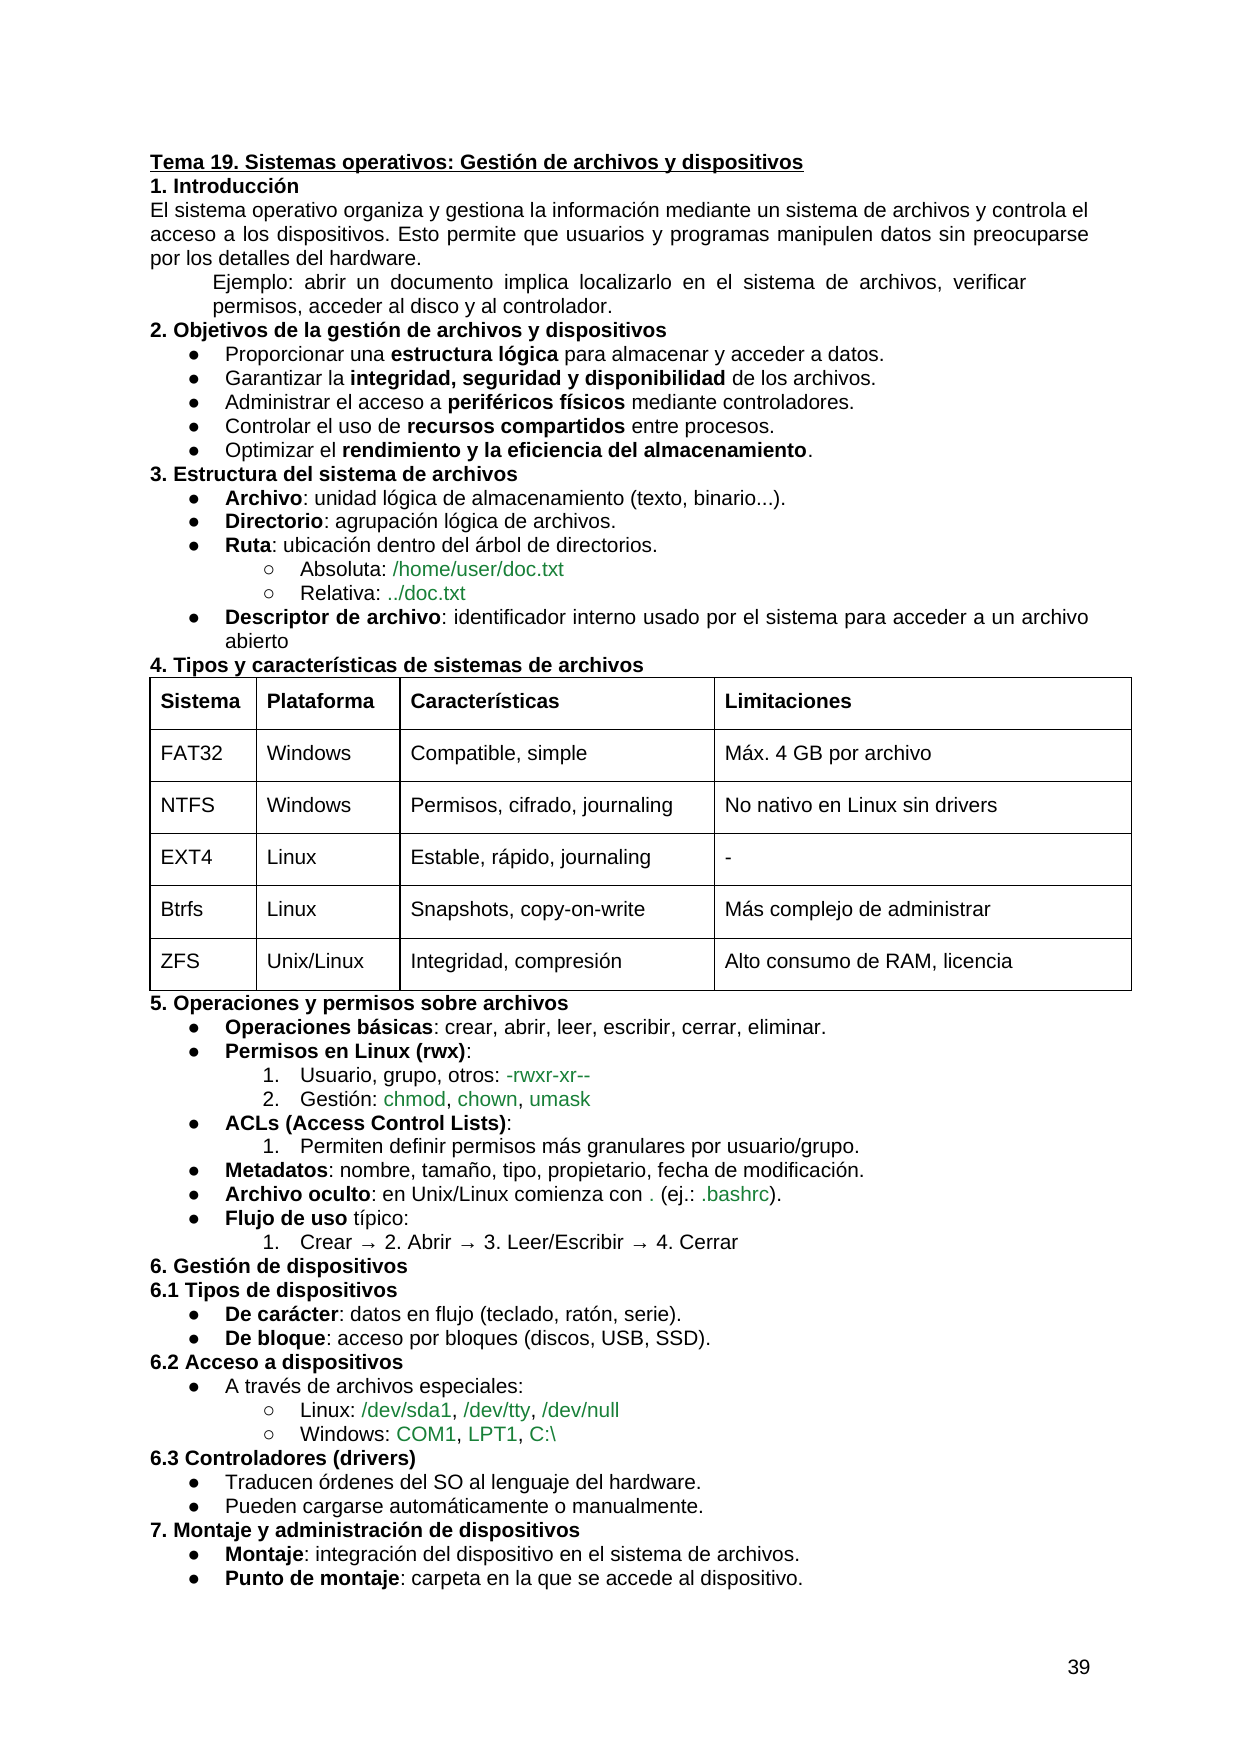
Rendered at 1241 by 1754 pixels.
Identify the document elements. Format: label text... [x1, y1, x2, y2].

table_header Limitaciones [715, 678, 1131, 729]
table_cell ZFS [151, 939, 256, 989]
table_cell Máx. 4 GB por archivo [715, 730, 1131, 781]
subtitle 5. Operaciones y permisos sobre archivos [150, 991, 1090, 1014]
list De bloque: acceso por bloques (discos, USB, SSD). [187, 1326, 1090, 1350]
subtitle 4. Tipos y características de sistemas de archivos [150, 653, 1090, 677]
table_cell Windows [257, 730, 399, 781]
list Archivo: unidad lógica de almacenamiento (texto, binario...). [187, 485, 1090, 509]
list Ruta: ubicación dentro del árbol de directorios. [187, 533, 1090, 557]
list Archivo oculto: en Unix/Linux comienza con . (ej.: .bashrc). [187, 1182, 1090, 1206]
table_header Sistema [151, 678, 256, 729]
subtitle Tema 19. Sistemas operativos: Gestión de archivos y dispositivos [150, 150, 1090, 174]
text El sistema operativo organiza y gestiona la información mediante un sistema de archivos y controla el acceso a los dispositivos. Esto permite que usuarios y programas manipulen datos sin preocuparse por los detalles del hardware. [150, 198, 1090, 270]
list Windows: COM1, LPT1, C:\ [262, 1422, 1090, 1446]
list Linux: /dev/sda1, /dev/tty, /dev/null [262, 1398, 1090, 1422]
list Montaje: integración del dispositivo en el sistema de archivos. [187, 1542, 1090, 1566]
subtitle 6.1 Tipos de dispositivos [150, 1278, 1090, 1302]
table_cell Unix/Linux [257, 939, 399, 989]
list Metadatos: nombre, tamaño, tipo, propietario, fecha de modificación. [187, 1158, 1090, 1182]
list Permiten definir permisos más granulares por usuario/grupo. [262, 1134, 1090, 1158]
table_cell Alto consumo de RAM, licencia [715, 939, 1131, 989]
table_cell FAT32 [151, 730, 256, 781]
table_cell - [715, 834, 1131, 885]
list Traducen órdenes del SO al lenguaje del hardware. [187, 1470, 1090, 1494]
table_cell Permisos, cifrado, journaling [401, 782, 714, 833]
list Controlar el uso de recursos compartidos entre procesos. [187, 413, 1090, 437]
list ACLs (Access Control Lists): [187, 1110, 1090, 1134]
table_header Características [401, 678, 714, 729]
text Ejemplo: abrir un documento implica localizarlo en el sistema de archivos, verificar permisos, acceder al disco y al controlador. [212, 270, 1028, 318]
list Administrar el acceso a periféricos físicos mediante controladores. [187, 389, 1090, 413]
list Permisos en Linux (rwx): [187, 1038, 1090, 1062]
table_cell Btrfs [151, 886, 256, 937]
list Pueden cargarse automáticamente o manualmente. [187, 1494, 1090, 1518]
table_cell Snapshots, copy-on-write [401, 886, 714, 937]
subtitle 7. Montaje y administración de dispositivos [150, 1518, 1090, 1542]
table_cell EXT4 [151, 834, 256, 885]
list De carácter: datos en flujo (teclado, ratón, serie). [187, 1302, 1090, 1326]
list Descriptor de archivo: identificador interno usado por el sistema para acceder a un archivo abierto [187, 605, 1090, 653]
table_cell Integridad, compresión [401, 939, 714, 989]
table_cell Más complejo de administrar [715, 886, 1131, 937]
list Usuario, grupo, otros: -rwxr-xr-- [262, 1062, 1090, 1086]
table_cell Linux [257, 834, 399, 885]
subtitle 6.2 Acceso a dispositivos [150, 1350, 1090, 1374]
list Crear → 2. Abrir → 3. Leer/Escribir → 4. Cerrar [262, 1230, 1090, 1254]
list Directorio: agrupación lógica de archivos. [187, 509, 1090, 533]
list Operaciones básicas: crear, abrir, leer, escribir, cerrar, eliminar. [187, 1014, 1090, 1038]
subtitle 2. Objetivos de la gestión de archivos y dispositivos [150, 318, 1090, 342]
table_cell Estable, rápido, journaling [401, 834, 714, 885]
list Proporcionar una estructura lógica para almacenar y acceder a datos. [187, 342, 1090, 366]
list Absoluta: /home/user/doc.txt [262, 557, 1090, 581]
subtitle 6. Gestión de dispositivos [150, 1254, 1090, 1278]
table_cell No nativo en Linux sin drivers [715, 782, 1131, 833]
list Flujo de uso típico: [187, 1206, 1090, 1230]
list Garantizar la integridad, seguridad y disponibilidad de los archivos. [187, 366, 1090, 389]
table_header Plataforma [257, 678, 399, 729]
list Punto de montaje: carpeta en la que se accede al dispositivo. [187, 1566, 1090, 1589]
subtitle 6.3 Controladores (drivers) [150, 1446, 1090, 1470]
list Gestión: chmod, chown, umask [262, 1086, 1090, 1110]
subtitle 3. Estructura del sistema de archivos [150, 461, 1090, 485]
list Optimizar el rendimiento y la eficiencia del almacenamiento. [187, 437, 1090, 461]
table_cell Windows [257, 782, 399, 833]
subtitle 1. Introducción [150, 174, 1090, 198]
list Relativa: ../doc.txt [262, 581, 1090, 605]
table_cell NTFS [151, 782, 256, 833]
table_cell Linux [257, 886, 399, 937]
table_cell Compatible, simple [401, 730, 714, 781]
list A través de archivos especiales: [187, 1374, 1090, 1398]
